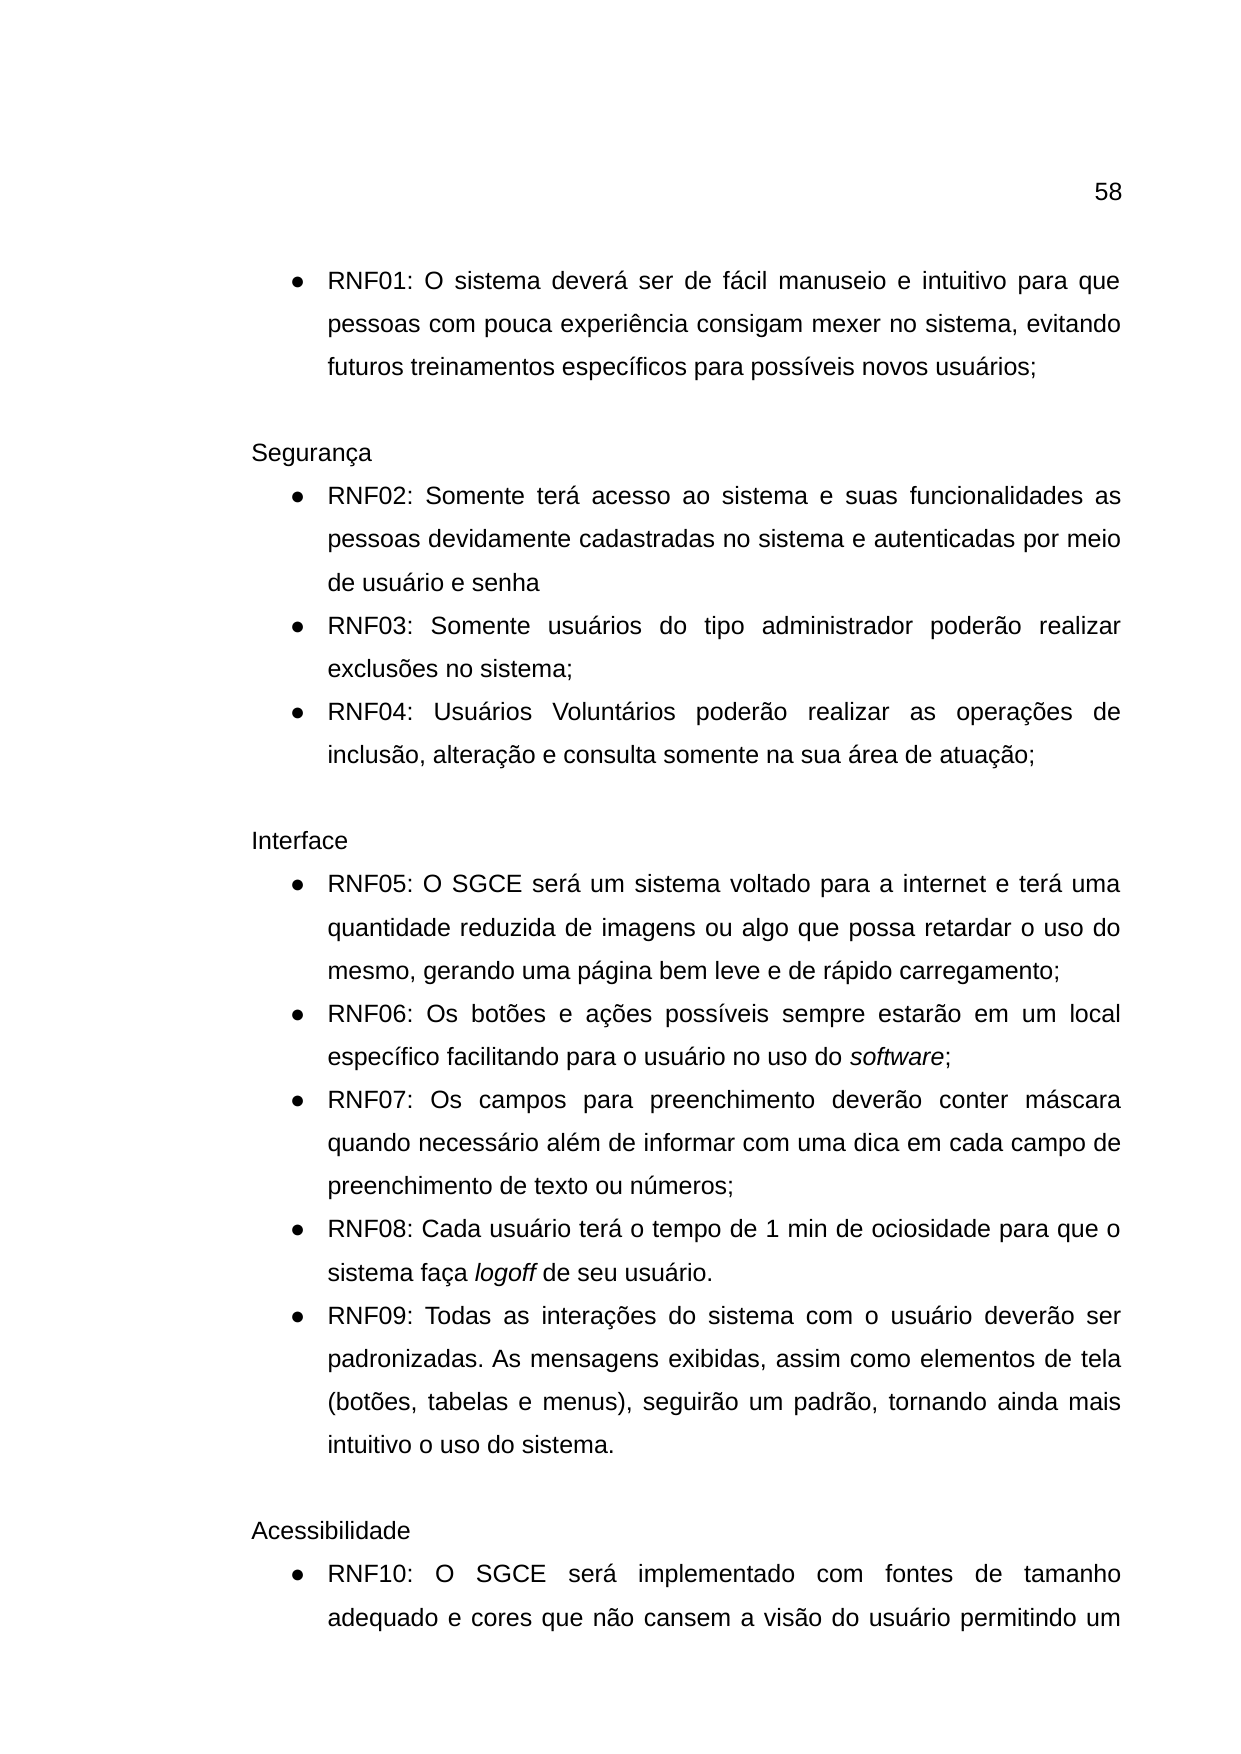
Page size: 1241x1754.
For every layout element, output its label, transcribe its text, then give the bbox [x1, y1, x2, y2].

list RNF07: Os campos para preenchimento deverão conter máscara quando necessário além de informar com uma dica em cada campo de preenchimento de texto ou números; [290, 1085, 1122, 1200]
list RNF08: Cada usuário terá o tempo de 1 min de ociosidade para que o sistema faça logoff de seu usuário. [290, 1214, 1122, 1286]
list RNF03: Somente usuários do tipo administrador poderão realizar exclusões no sistema; [290, 611, 1122, 683]
text Segurança [177, 438, 1122, 467]
list RNF04: Usuários Voluntários poderão realizar as operações de inclusão, alteração e consulta somente na sua área de atuação; [290, 697, 1122, 769]
list RNF06: Os botões e ações possíveis sempre estarão em um local específico facilitando para o usuário no uso do software; [290, 999, 1122, 1071]
list RNF10: O SGCE será implementado com fontes de tamanho adequado e cores que não cansem a visão do usuário permitindo um [290, 1559, 1122, 1631]
list RNF09: Todas as interações do sistema com o usuário deverão ser padronizadas. As mensagens exibidas, assim como elementos de tela (botões, tabelas e menus), seguirão um padrão, tornando ainda mais intuitivo o uso do sistema. [290, 1301, 1122, 1459]
list RNF02: Somente terá acesso ao sistema e suas funcionalidades as pessoas devidamente cadastradas no sistema e autenticadas por meio de usuário e senha [290, 481, 1122, 596]
text Acessibilidade [177, 1516, 1122, 1545]
list RNF05: O SGCE será um sistema voltado para a internet e terá uma quantidade reduzida de imagens ou algo que possa retardar o uso do mesmo, gerando uma página bem leve e de rápido carregamento; [290, 869, 1122, 984]
text Interface [177, 826, 1122, 855]
list RNF01: O sistema deverá ser de fácil manuseio e intuitivo para que pessoas com pouca experiência consigam mexer no sistema, evitando futuros treinamentos específicos para possíveis novos usuários; [290, 266, 1122, 381]
